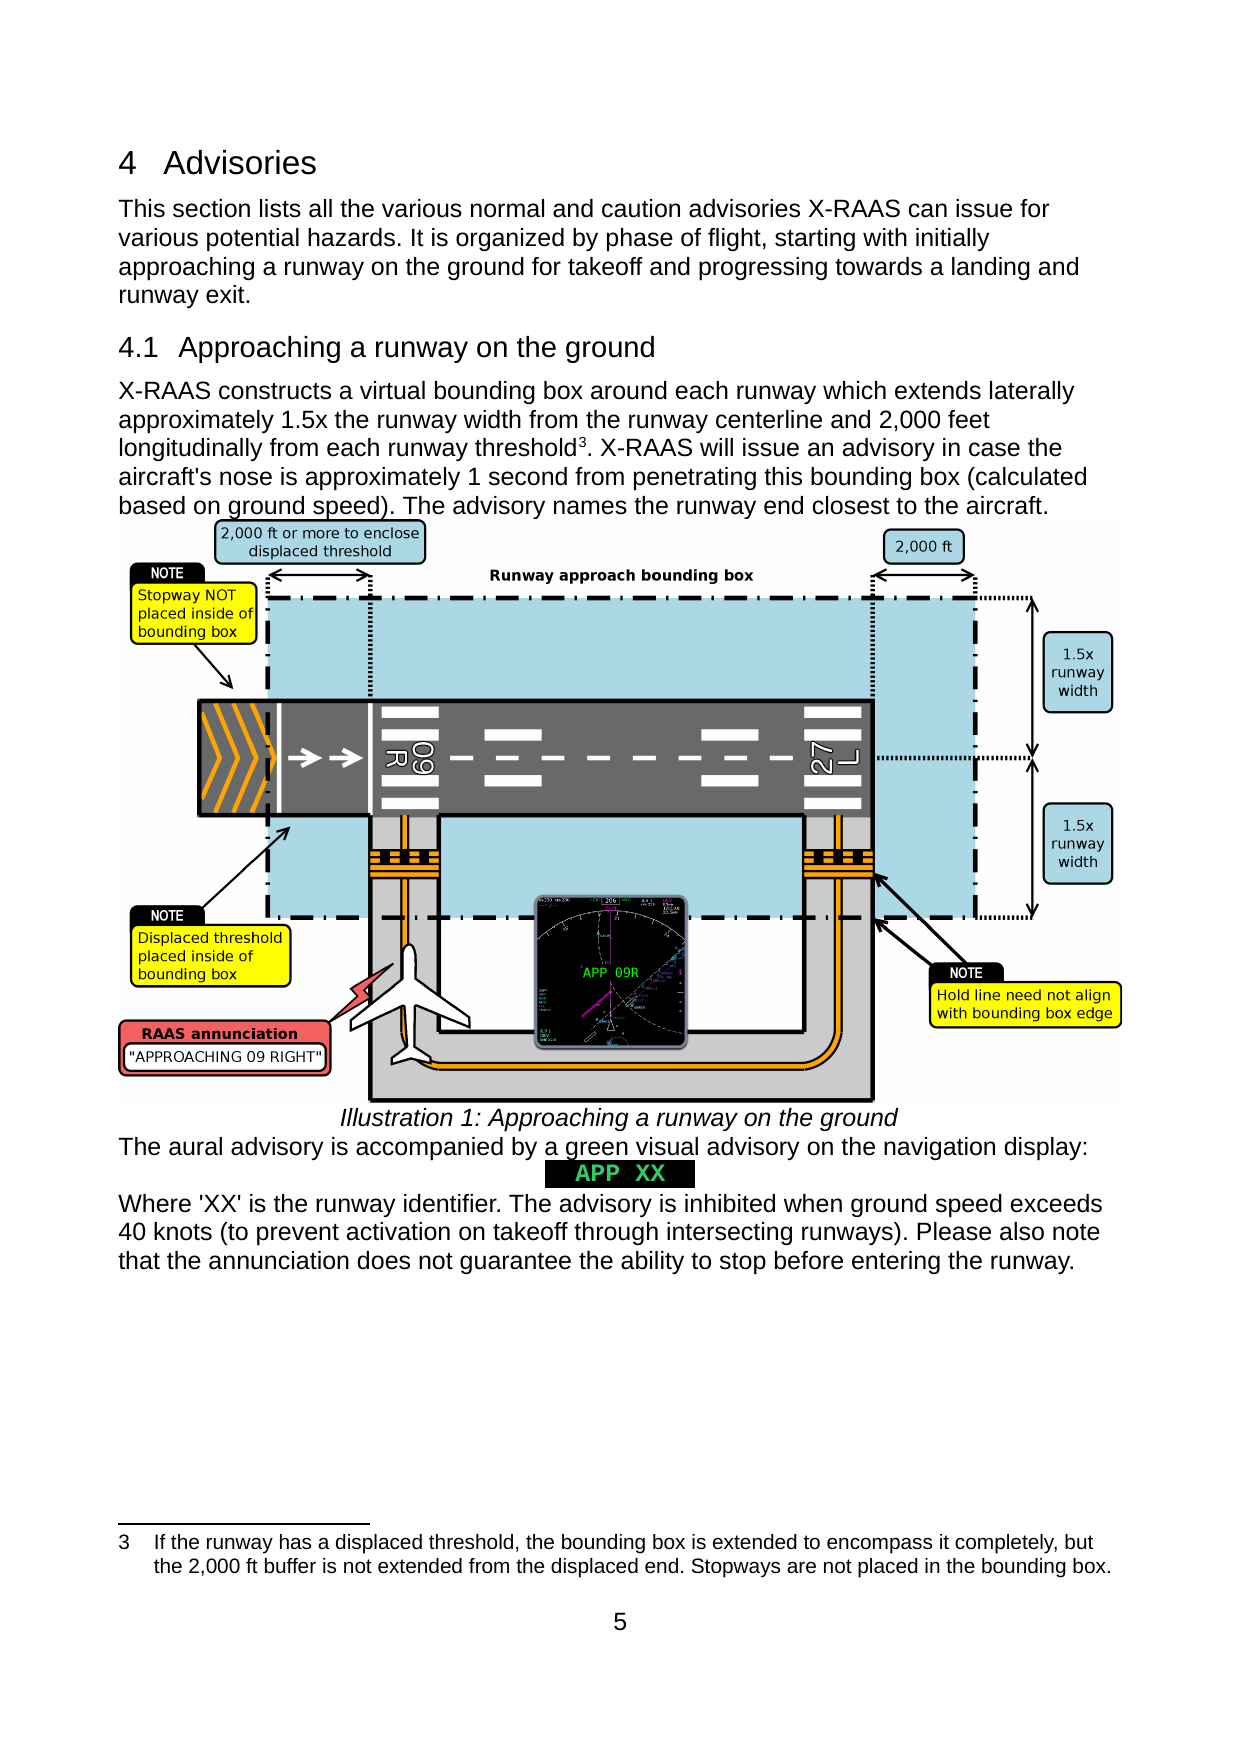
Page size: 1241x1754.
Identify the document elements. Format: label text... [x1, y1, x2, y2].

text Illustration 1: Approaching a runway on the ground [118, 1103, 1122, 1131]
text If the runway has a displaced threshold, the bounding box is extended to encompass it completely, but the 2,000 ft buffer is not extended from the displaced end. Stopways are not placed in the bounding box. [118, 1530, 1122, 1578]
text APP XX [118, 1160, 1122, 1188]
subtitle Approaching a runway on the ground [118, 330, 1122, 363]
text Where 'XX' is the runway identifier. The advisory is inhibited when ground speed exceeds 40 knots (to prevent activation on takeoff through intersecting runways). Please also note that the annunciation does not guarantee the ability to stop before entering the runway. [118, 1188, 1122, 1275]
picture [118, 519, 1123, 1103]
text This section lists all the various normal and caution advisories X-RAAS can issue for various potential hazards. It is organized by phase of flight, starting with initially approaching a runway on the ground for takeoff and progressing towards a landing and runway exit. [118, 194, 1122, 309]
text The aural advisory is accompanied by a green visual advisory on the navigation display: [118, 1131, 1122, 1160]
subtitle Advisories [118, 143, 1122, 182]
text X-RAAS constructs a virtual bounding box around each runway which extends laterally approximately 1.5x the runway width from the runway centerline and 2,000 feet longitudinally from each runway threshold. X-RAAS will issue an advisory in case the aircraft's nose is approximately 1 second from penetrating this bounding box (calculated based on ground speed). The advisory names the runway end closest to the aircraft. [118, 376, 1122, 519]
